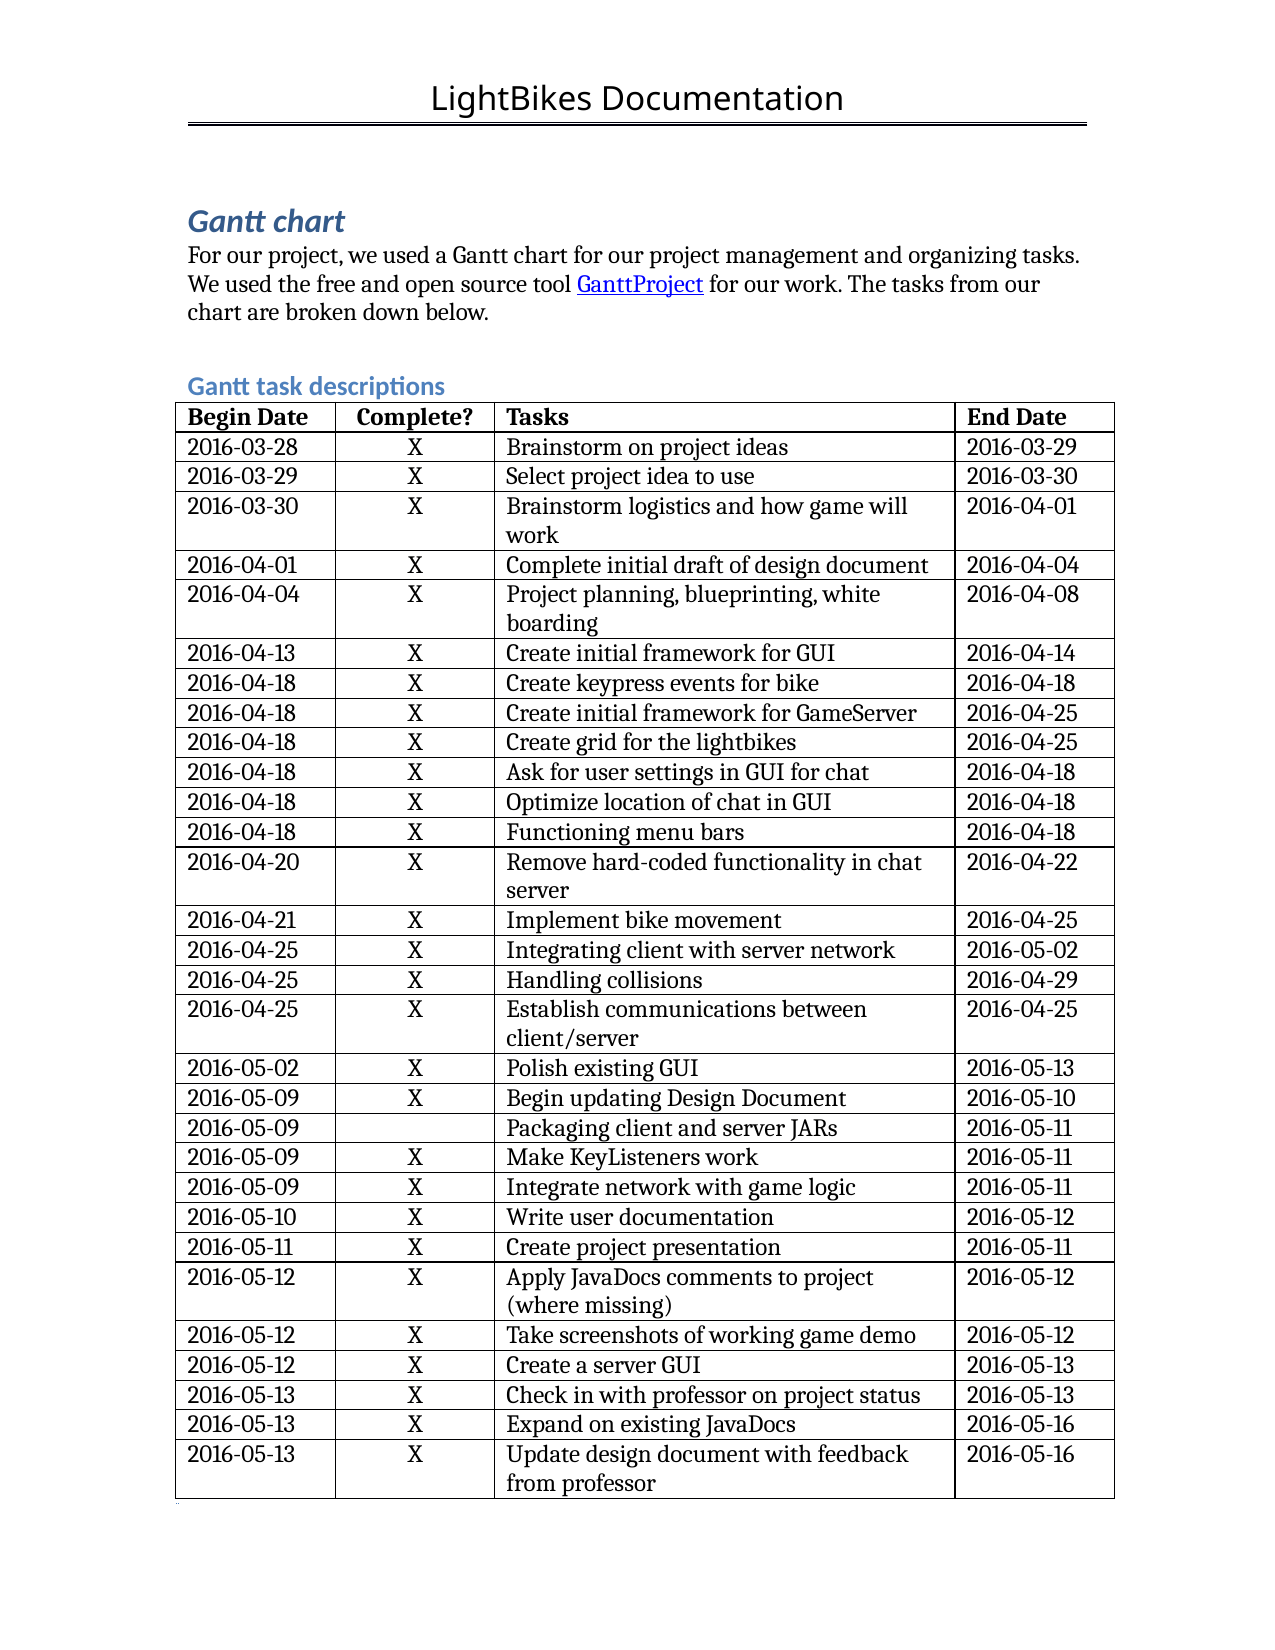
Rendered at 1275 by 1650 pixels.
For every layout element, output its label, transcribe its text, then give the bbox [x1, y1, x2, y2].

table_cell 2016-04-18 [176, 728, 335, 757]
table_cell 2016-05-16 [956, 1440, 1114, 1498]
table_cell X [336, 462, 494, 491]
table_cell 2016-04-25 [956, 699, 1114, 727]
table_cell Project planning, blueprinting, white boarding [495, 580, 954, 638]
table_cell X [336, 788, 494, 817]
table_cell Implement bike movement [495, 906, 954, 935]
table_cell Optimize location of chat in GUI [495, 788, 954, 817]
table_cell X [336, 1263, 494, 1320]
table_cell 2016-03-30 [956, 462, 1114, 491]
table_cell 2016-05-13 [176, 1410, 335, 1439]
table_cell Take screenshots of working game demo [495, 1321, 954, 1350]
table_cell 2016-03-30 [176, 492, 335, 549]
table_cell 2016-03-29 [176, 462, 335, 491]
table_header Tasks [495, 403, 954, 431]
subtitle Gantt chart [187, 200, 1087, 241]
table_cell 2016-04-25 [956, 995, 1114, 1053]
table_cell 2016-04-25 [956, 906, 1114, 935]
table_cell 2016-04-18 [956, 788, 1114, 817]
table_cell [336, 1114, 494, 1142]
text For our project, we used a Gantt chart for our project management and organizing tasks. We used the free and open source tool GanttProject for our work. The tasks from our chart are broken down below. [187, 241, 1087, 327]
table_cell Complete initial draft of design document [495, 551, 954, 579]
table_cell Remove hard-coded functionality in chat server [495, 848, 954, 905]
table_cell 2016-04-18 [956, 669, 1114, 697]
table_cell 2016-04-08 [956, 580, 1114, 638]
table_cell X [336, 818, 494, 846]
table_cell 2016-04-18 [176, 699, 335, 727]
table_cell X [336, 995, 494, 1053]
table_cell 2016-05-12 [956, 1321, 1114, 1350]
table_cell X [336, 551, 494, 579]
table_cell X [336, 906, 494, 935]
table_cell 2016-05-11 [956, 1233, 1114, 1261]
table_cell 2016-05-11 [176, 1233, 335, 1261]
table_cell 2016-05-10 [176, 1203, 335, 1232]
table_cell 2016-05-02 [176, 1054, 335, 1083]
table_cell 2016-04-01 [956, 492, 1114, 549]
table_cell Begin updating Design Document [495, 1084, 954, 1112]
table_cell 2016-05-12 [176, 1321, 335, 1350]
table_cell 2016-04-18 [956, 758, 1114, 787]
table_cell Select project idea to use [495, 462, 954, 491]
table_cell 2016-05-13 [176, 1440, 335, 1498]
table_cell 2016-05-11 [956, 1143, 1114, 1172]
table_cell 2016-04-20 [176, 848, 335, 905]
table_cell X [336, 1233, 494, 1261]
table_cell 2016-04-14 [956, 639, 1114, 668]
table_cell X [336, 1321, 494, 1350]
table_cell X [336, 1054, 494, 1083]
table_cell X [336, 1203, 494, 1232]
table_cell 2016-04-18 [176, 788, 335, 817]
table_cell 2016-05-13 [956, 1054, 1114, 1083]
table_cell X [336, 1351, 494, 1379]
table_cell X [336, 1084, 494, 1112]
subtitle Gantt task descriptions [187, 369, 1087, 402]
table_cell Update design document with feedback from professor [495, 1440, 954, 1498]
table_cell 2016-04-18 [176, 818, 335, 846]
table_cell 2016-03-28 [176, 433, 335, 461]
table_cell Write user documentation [495, 1203, 954, 1232]
table_cell X [336, 669, 494, 697]
table_header End Date [956, 403, 1114, 431]
table_cell Integrating client with server network [495, 936, 954, 964]
table_cell Establish communications between client/server [495, 995, 954, 1053]
table_cell 2016-05-12 [956, 1203, 1114, 1232]
table_cell X [336, 580, 494, 638]
table_cell X [336, 728, 494, 757]
table_cell 2016-04-04 [956, 551, 1114, 579]
table_cell Brainstorm logistics and how game will work [495, 492, 954, 549]
table_cell 2016-05-12 [956, 1263, 1114, 1320]
table_cell 2016-04-01 [176, 551, 335, 579]
table_cell 2016-04-21 [176, 906, 335, 935]
table_cell X [336, 492, 494, 549]
table_cell Create keypress events for bike [495, 669, 954, 697]
table_cell 2016-05-09 [176, 1084, 335, 1112]
table_cell Create grid for the lightbikes [495, 728, 954, 757]
table_cell 2016-04-22 [956, 848, 1114, 905]
table_cell 2016-04-25 [176, 966, 335, 994]
table_cell Polish existing GUI [495, 1054, 954, 1083]
table_cell 2016-05-13 [176, 1381, 335, 1409]
table_cell 2016-05-09 [176, 1114, 335, 1142]
table_cell X [336, 1143, 494, 1172]
table_cell 2016-03-29 [956, 433, 1114, 461]
table_cell 2016-04-18 [176, 758, 335, 787]
table_cell Expand on existing JavaDocs [495, 1410, 954, 1439]
table_cell Make KeyListeners work [495, 1143, 954, 1172]
table_cell 2016-04-13 [176, 639, 335, 668]
table_cell 2016-04-04 [176, 580, 335, 638]
table_cell 2016-04-25 [176, 995, 335, 1053]
table_cell 2016-04-18 [956, 818, 1114, 846]
table_header Begin Date [176, 403, 335, 431]
table_cell X [336, 758, 494, 787]
table_cell 2016-05-11 [956, 1173, 1114, 1202]
table_cell 2016-05-13 [956, 1351, 1114, 1379]
table_cell X [336, 699, 494, 727]
table_cell X [336, 1381, 494, 1409]
table_cell Brainstorm on project ideas [495, 433, 954, 461]
table_cell X [336, 1440, 494, 1498]
table_cell Ask for user settings in GUI for chat [495, 758, 954, 787]
table_cell Integrate network with game logic [495, 1173, 954, 1202]
table_cell X [336, 433, 494, 461]
table_cell 2016-05-13 [956, 1381, 1114, 1409]
table_cell 2016-04-25 [956, 728, 1114, 757]
table_cell 2016-05-12 [176, 1351, 335, 1379]
table_cell 2016-05-16 [956, 1410, 1114, 1439]
table_cell 2016-05-09 [176, 1173, 335, 1202]
table_cell Handling collisions [495, 966, 954, 994]
table_header Complete? [336, 403, 494, 431]
table_cell 2016-05-10 [956, 1084, 1114, 1112]
table_cell Packaging client and server JARs [495, 1114, 954, 1142]
table_cell X [336, 639, 494, 668]
table_cell 2016-05-12 [176, 1263, 335, 1320]
table_cell Functioning menu bars [495, 818, 954, 846]
table_cell 2016-05-11 [956, 1114, 1114, 1142]
table_cell Create initial framework for GameServer [495, 699, 954, 727]
table_cell Create project presentation [495, 1233, 954, 1261]
table_cell Create initial framework for GUI [495, 639, 954, 668]
table_cell X [336, 966, 494, 994]
table_cell Apply JavaDocs comments to project (where missing) [495, 1263, 954, 1320]
table_cell X [336, 848, 494, 905]
table_cell Check in with professor on project status [495, 1381, 954, 1409]
table_cell 2016-04-25 [176, 936, 335, 964]
table_cell X [336, 1173, 494, 1202]
table_cell 2016-05-02 [956, 936, 1114, 964]
table_cell X [336, 1410, 494, 1439]
table_cell 2016-04-18 [176, 669, 335, 697]
table_cell 2016-04-29 [956, 966, 1114, 994]
table_cell 2016-05-09 [176, 1143, 335, 1172]
table_cell X [336, 936, 494, 964]
table_cell Create a server GUI [495, 1351, 954, 1379]
